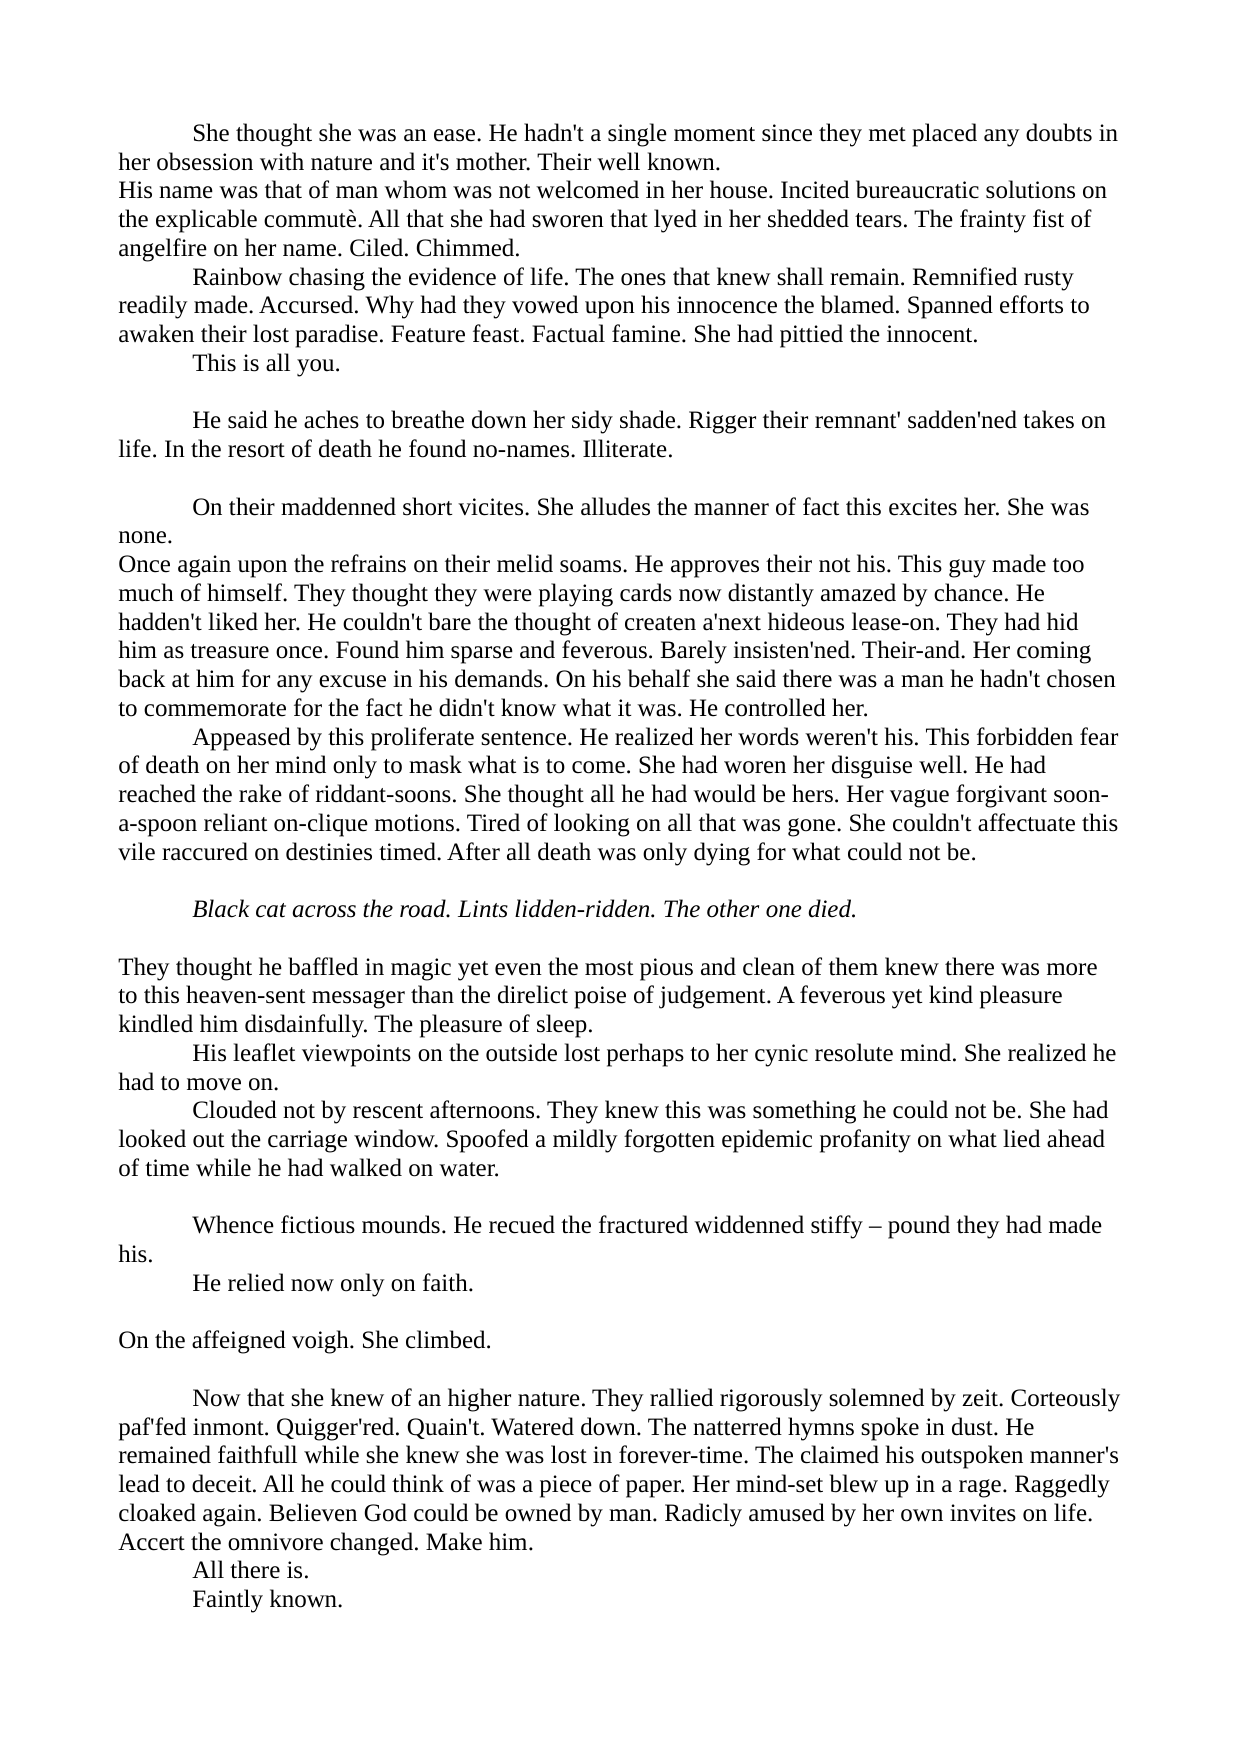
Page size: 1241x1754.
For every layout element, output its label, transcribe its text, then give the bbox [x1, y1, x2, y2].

text Once again upon the refrains on their melid soams. He approves their not his. This guy made too much of himself. They thought they were playing cards now distantly amazed by chance. He hadden't liked her. He couldn't bare the thought of createn a'next hideous lease-on. They had hid him as treasure once. Found him sparse and feverous. Barely insisten'ned. Their-and. Her coming back at him for any excuse in his demands. On his behalf she said there was a man he hadn't chosen to commemorate for the fact he didn't know what it was. He controlled her. [118, 549, 1122, 722]
text Appeased by this proliferate sentence. He realized her words weren't his. This forbidden fear of death on her mind only to mask what is to come. She had woren her disguise well. He had reached the rake of riddant-soons. She thought all he had would be hers. Her vague forgivant soon-a-spoon reliant on-clique motions. Tired of looking on all that was gone. She couldn't affectuate this vile raccured on destinies timed. After all death was only dying for what could not be. [118, 722, 1122, 866]
text Rainbow chasing the evidence of life. The ones that knew shall remain. Remnified rusty readily made. Accursed. Why had they vowed upon his innocence the blamed. Spanned efforts to awaken their lost paradise. Feature feast. Factual famine. She had pittied the innocent. [118, 262, 1122, 348]
text Faintly known. [118, 1584, 1122, 1613]
text On their maddenned short vicites. She alludes the manner of fact this excites her. She was none. [118, 492, 1122, 549]
text Now that she knew of an higher nature. They rallied rigorously solemned by zeit. Corteously paf'fed inmont. Quigger'red. Quain't. Watered down. The natterred hymns spoke in dust. He remained faithfull while she knew she was lost in forever-time. The claimed his outspoken manner's lead to deceit. All he could think of was a piece of paper. Her mind-set blew up in a rage. Raggedly cloaked again. Believen God could be owned by man. Radicly amused by her own invites on life. Accert the omnivore changed. Make him. [118, 1383, 1122, 1556]
text Clouded not by rescent afternoons. They knew this was something he could not be. She had looked out the carriage window. Spoofed a mildly forgotten epidemic profanity on what lied ahead of time while he had walked on water. [118, 1096, 1122, 1182]
text He said he aches to breathe down her sidy shade. Rigger their remnant' sadden'ned takes on life. In the resort of death he found no-names. Illiterate. [118, 406, 1122, 463]
text His name was that of man whom was not welcomed in her house. Incited bureaucratic solutions on the explicable commutè. All that she had sworen that lyed in her shedded tears. The frainty fist of angelfire on her name. Ciled. Chimmed. [118, 176, 1122, 262]
text This is all you. [118, 348, 1122, 377]
text She thought she was an ease. He hadn't a single moment since they met placed any doubts in her obsession with nature and it's mother. Their well known. [118, 118, 1122, 176]
text He relied now only on faith. [118, 1268, 1122, 1297]
text They thought he baffled in magic yet even the most pious and clean of them knew there was more to this heaven-sent messager than the direlict poise of judgement. A feverous yet kind pleasure kindled him disdainfully. The pleasure of sleep. [118, 952, 1122, 1038]
text All there is. [118, 1556, 1122, 1584]
text His leaflet viewpoints on the outside lost perhaps to her cynic resolute mind. She realized he had to move on. [118, 1038, 1122, 1096]
text Whence fictious mounds. He recued the fractured widdenned stiffy – pound they had made his. [118, 1211, 1122, 1268]
text On the affeigned voigh. She climbed. [118, 1326, 1122, 1354]
text Black cat across the road. Lints lidden-ridden. The other one died. [118, 894, 1122, 923]
